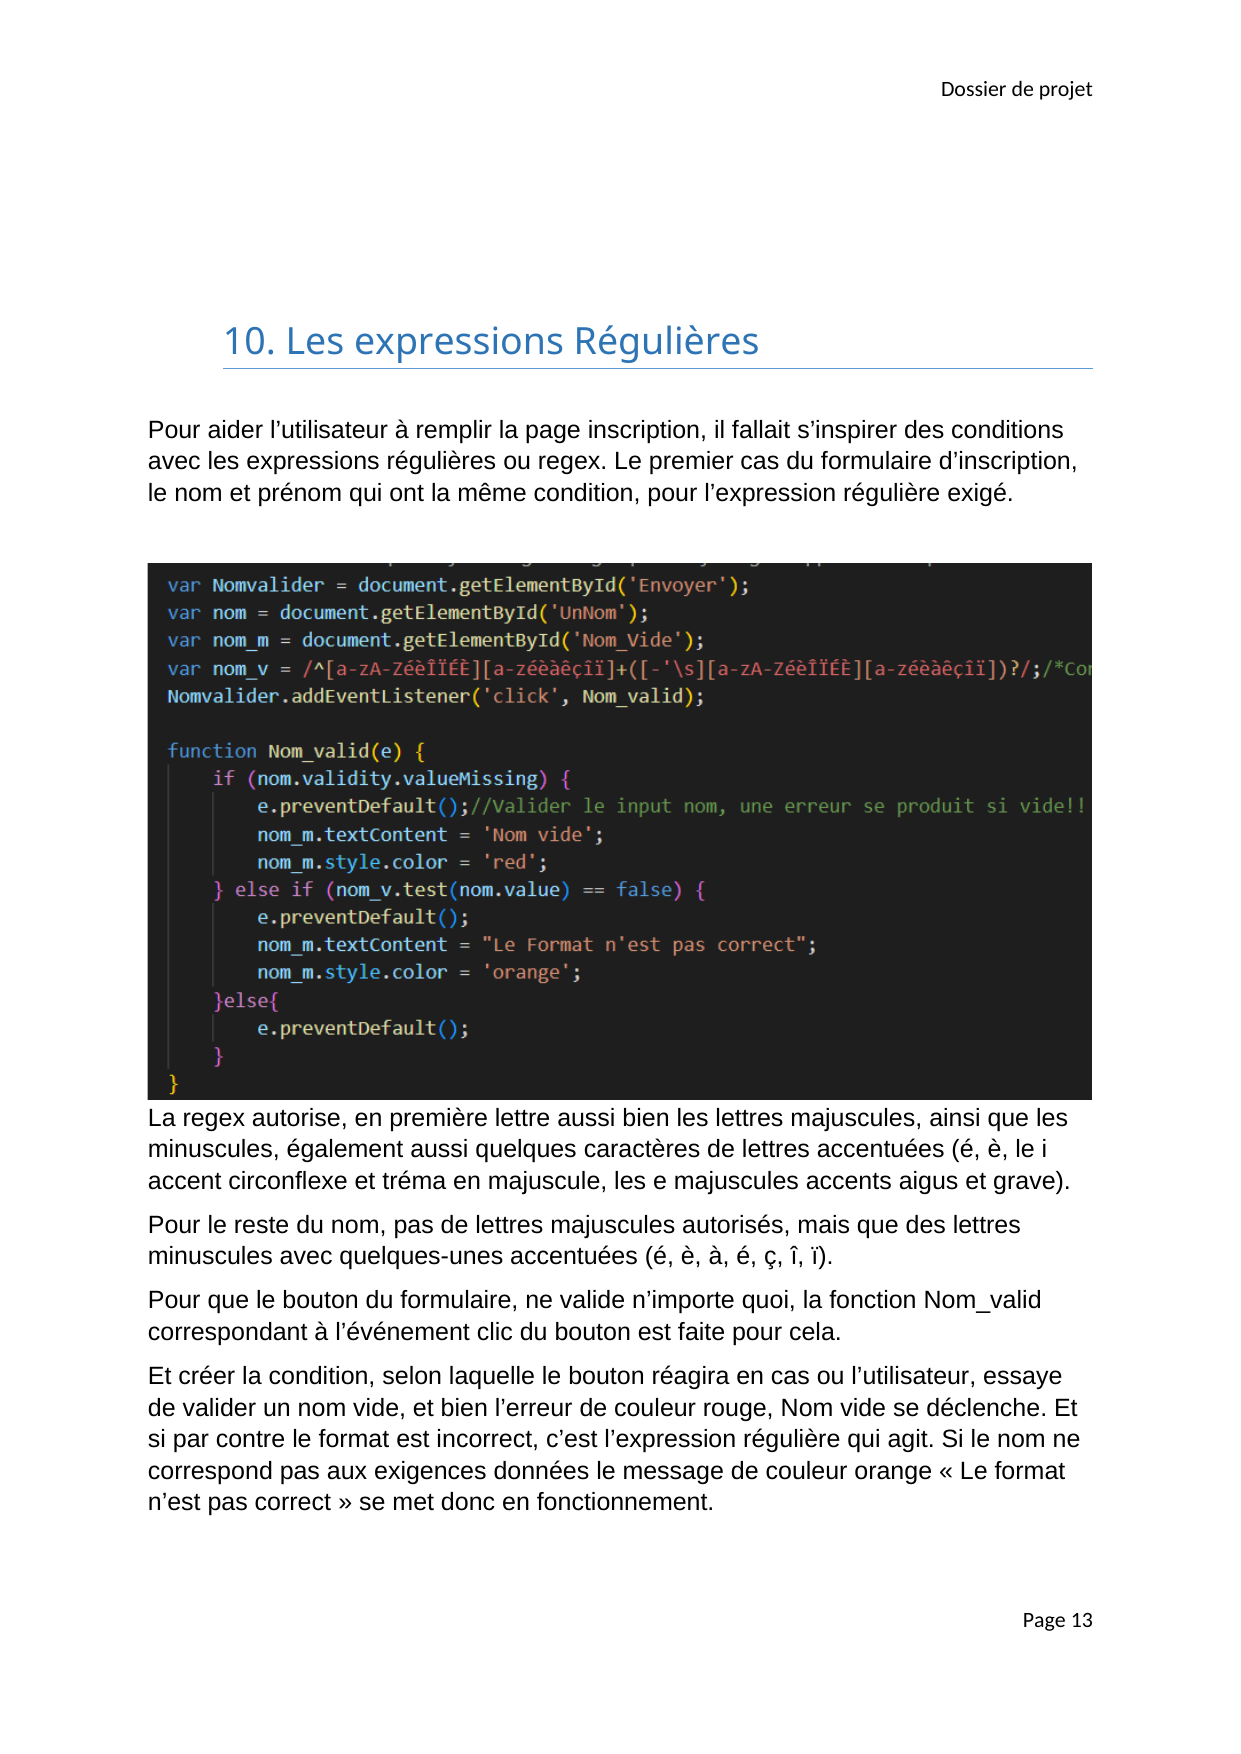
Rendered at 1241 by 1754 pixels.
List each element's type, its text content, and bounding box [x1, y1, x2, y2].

text La regex autorise, en première lettre aussi bien les lettres majuscules, ainsi que les minuscules, également aussi quelques caractères de lettres accentuées (é, è, le i accent circonflexe et tréma en majuscule, les e majuscules accents aigus et grave). [148, 564, 1093, 1194]
subtitle 10. Les expressions Régulières [223, 314, 1093, 368]
text Pour que le bouton du formulaire, ne valide n’importe quoi, la fonction Nom_valid correspondant à l’événement clic du bouton est faite pour cela. [148, 1285, 1093, 1346]
text Pour aider l’utilisateur à remplir la page inscription, il fallait s’inspirer des conditions avec les expressions régulières ou regex. Le premier cas du formulaire d’inscription, le nom et prénom qui ont la même condition, pour l’expression régulière exigé. [148, 415, 1093, 507]
text Pour le reste du nom, pas de lettres majuscules autorisés, mais que des lettres minuscules avec quelques-unes accentuées (é, è, à, é, ç, î, ï). [148, 1210, 1093, 1270]
text Et créer la condition, selon laquelle le bouton réagira en cas ou l’utilisateur, essaye de valider un nom vide, et bien l’erreur de couleur rouge, Nom vide se déclenche. Et si par contre le format est incorrect, c’est l’expression régulière qui agit. Si le nom ne correspond pas aux exigences données le message de couleur orange « Le format n’est pas correct » se met donc en fonctionnement. [148, 1361, 1093, 1516]
